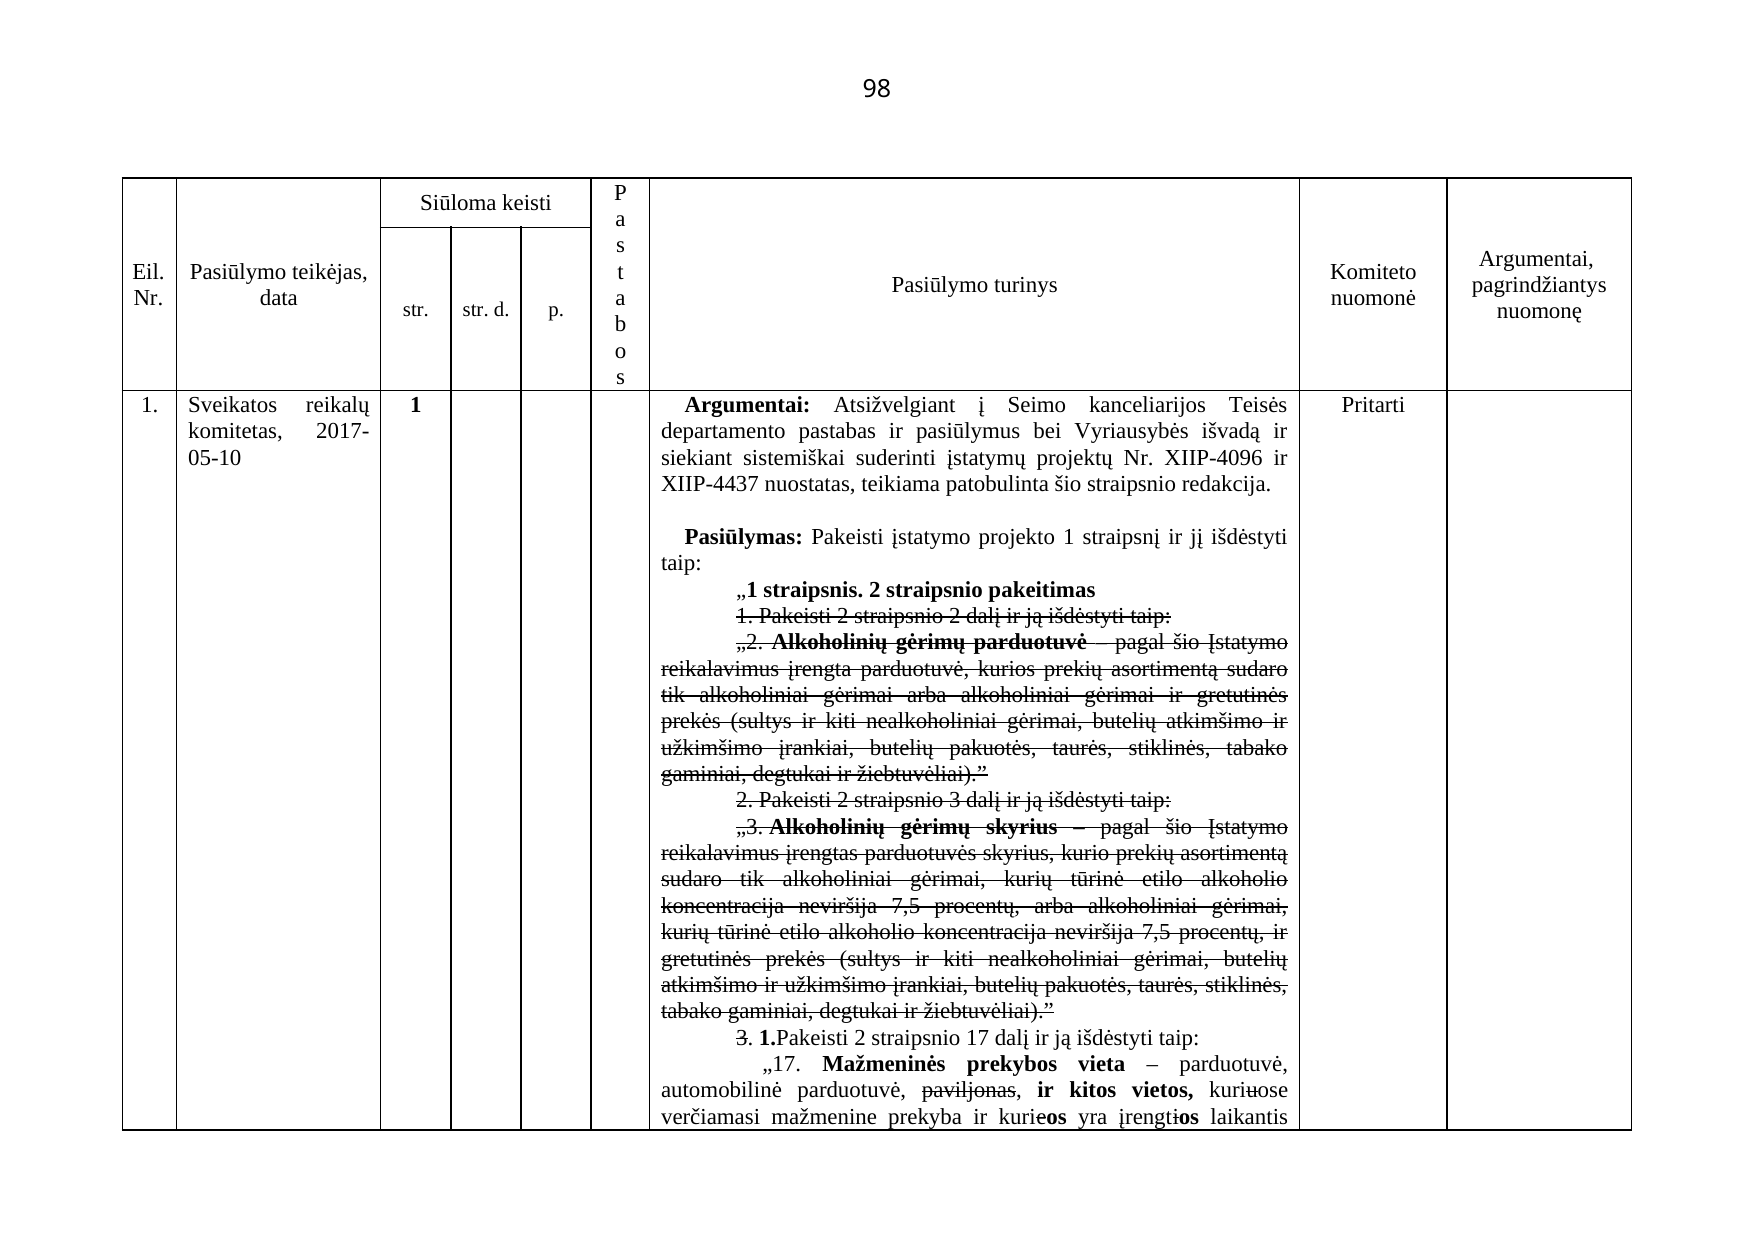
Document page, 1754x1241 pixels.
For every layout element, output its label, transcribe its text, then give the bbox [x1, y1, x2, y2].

table_header Pasiūlymo teikėjas, data [177, 179, 380, 389]
table_header Eil. Nr. [123, 179, 176, 389]
table_cell Argumentai: Atsižvelgiant į Seimo kanceliarijos Teisės departamento pastabas ir pasiūlymus bei Vyriausybės išvadą ir siekiant sistemiškai suderinti įstatymų projektų Nr. XIIP-4096 ir XIIP-4437 nuostatas, teikiama patobulinta šio straipsnio redakcija. Pasiūlymas: Pakeisti įstatymo projekto 1 straipsnį ir jį išdėstyti taip: „1 straipsnis. 2 straipsnio pakeitimas 1. Pakeisti 2 straipsnio 2 dalį ir ją išdėstyti taip: „2. Alkoholinių gėrimų parduotuvė – pagal šio Įstatymo reikalavimus įrengta parduotuvė, kurios prekių asortimentą sudaro tik alkoholiniai gėrimai arba alkoholiniai gėrimai ir gretutinės prekės (sultys ir kiti nealkoholiniai gėrimai, butelių atkimšimo ir užkimšimo įrankiai, butelių pakuotės, taurės, stiklinės, tabako gaminiai, degtukai ir žiebtuvėliai).” 2. Pakeisti 2 straipsnio 3 dalį ir ją išdėstyti taip: „3. Alkoholinių gėrimų skyrius – pagal šio Įstatymo reikalavimus įrengtas parduotuvės skyrius, kurio prekių asortimentą sudaro tik alkoholiniai gėrimai, kurių tūrinė etilo alkoholio koncentracija neviršija 7,5 procentų, arba alkoholiniai gėrimai, kurių tūrinė etilo alkoholio koncentracija neviršija 7,5 procentų, ir gretutinės prekės (sultys ir kiti nealkoholiniai gėrimai, butelių atkimšimo ir užkimšimo įrankiai, butelių pakuotės, taurės, stiklinės, tabako gaminiai, degtukai ir žiebtuvėliai).” 3. 1.Pakeisti 2 straipsnio 17 dalį ir ją išdėstyti taip: „17. Mažmeninės prekybos vieta – parduotuvė, automobilinė parduotuvė, paviljonas, ir kitos vietos, kuriuose verčiamasi mažmenine prekyba ir kurieos yra įrengtios laikantis [650, 391, 1299, 1129]
table_cell Sveikatos reikalų komitetas, 2017-05-10 [177, 391, 380, 1129]
table_cell str. d. [452, 228, 520, 389]
table_cell [452, 391, 520, 1129]
table_cell 1 [381, 391, 450, 1129]
table_cell 1. [123, 391, 176, 1129]
table_cell p. [522, 228, 590, 389]
table_header Komiteto nuomonė [1300, 179, 1446, 389]
table_header Pastabos [592, 179, 649, 389]
table_header Argumentai, pagrindžiantys nuomonę [1448, 179, 1631, 389]
table_header Siūloma keisti [381, 179, 590, 226]
table_header Pasiūlymo turinys [650, 179, 1299, 389]
table_cell Pritarti [1300, 391, 1446, 1129]
table_cell [522, 391, 590, 1129]
table_cell [592, 391, 649, 1129]
table_cell [1448, 391, 1631, 1129]
table_cell str. [381, 228, 450, 389]
